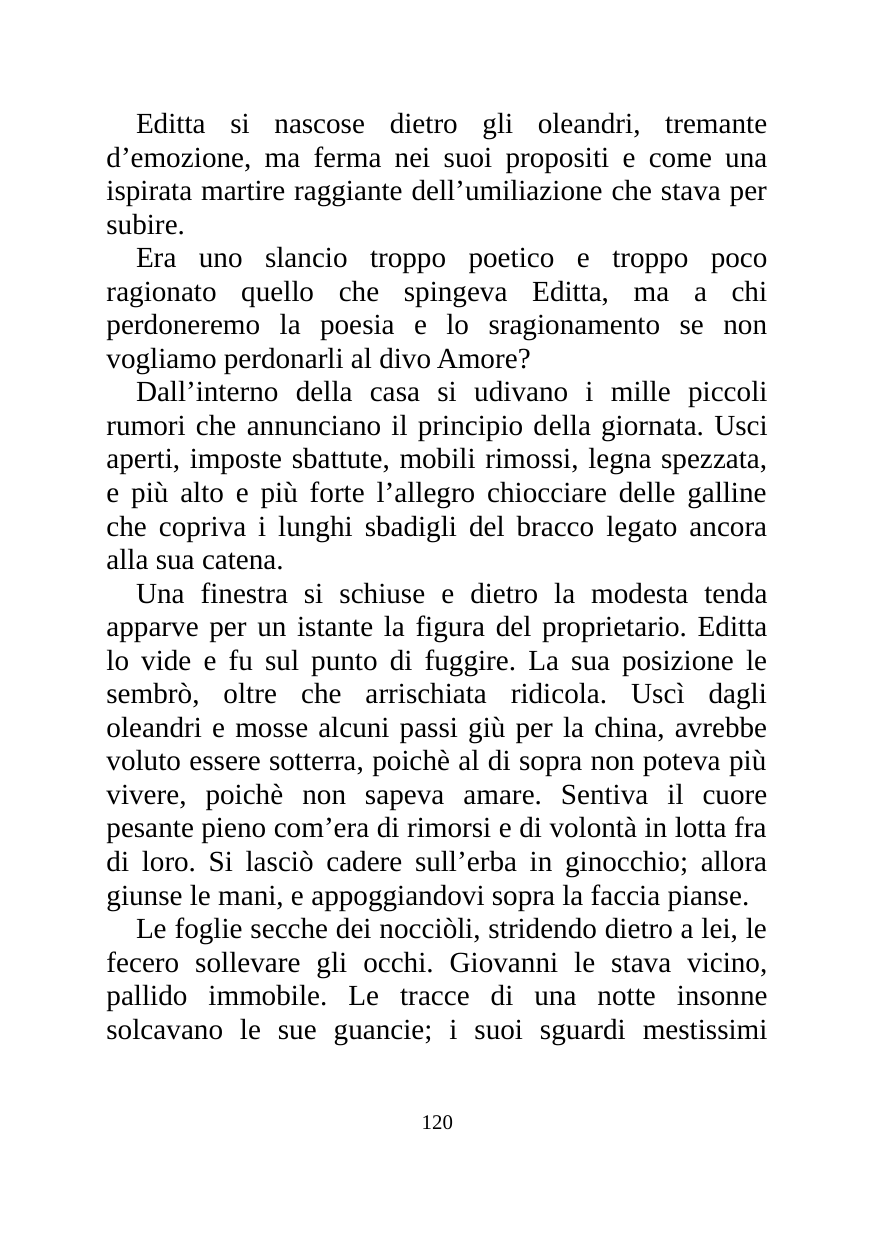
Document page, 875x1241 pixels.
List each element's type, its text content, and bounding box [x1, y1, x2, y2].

text Era uno slancio troppo poetico e troppo poco ragionato quello che spingeva Editta, ma a chi perdoneremo la poesia e lo sragionamento se non vogliamo perdonarli al divo Amore? [106, 240, 768, 374]
text Dall’interno della casa si udivano i mille piccoli rumori che annunciano il principio della giornata. Usci aperti, imposte sbattute, mobili rimossi, legna spezzata, e più alto e più forte l’allegro chiocciare delle galline che copriva i lunghi sbadigli del bracco legato ancora alla sua catena. [106, 374, 768, 576]
text Una finestra si schiuse e dietro la modesta tenda apparve per un istante la figura del proprietario. Editta lo vide e fu sul punto di fuggire. La sua posizione le sembrò, oltre che arrischiata ridicola. Uscì dagli oleandri e mosse alcuni passi giù per la china, avrebbe voluto essere sotterra, poichè al di sopra non poteva più vivere, poichè non sapeva amare. Sentiva il cuore pesante pieno com’era di rimorsi e di volontà in lotta fra di loro. Si lasciò cadere sull’erba in ginocchio; allora giunse le mani, e appoggiandovi sopra la faccia pianse. [106, 576, 768, 911]
text Editta si nascose dietro gli oleandri, tremante d’emozione, ma ferma nei suoi propositi e come una ispirata martire raggiante dell’umiliazione che stava per subire. [106, 106, 768, 240]
text Le foglie secche dei nocciòli, stridendo dietro a lei, le fecero sollevare gli occhi. Giovanni le stava vicino, pallido immobile. Le tracce di una notte insonne solcavano le sue guancie; i suoi sguardi mestissimi [106, 911, 768, 1045]
